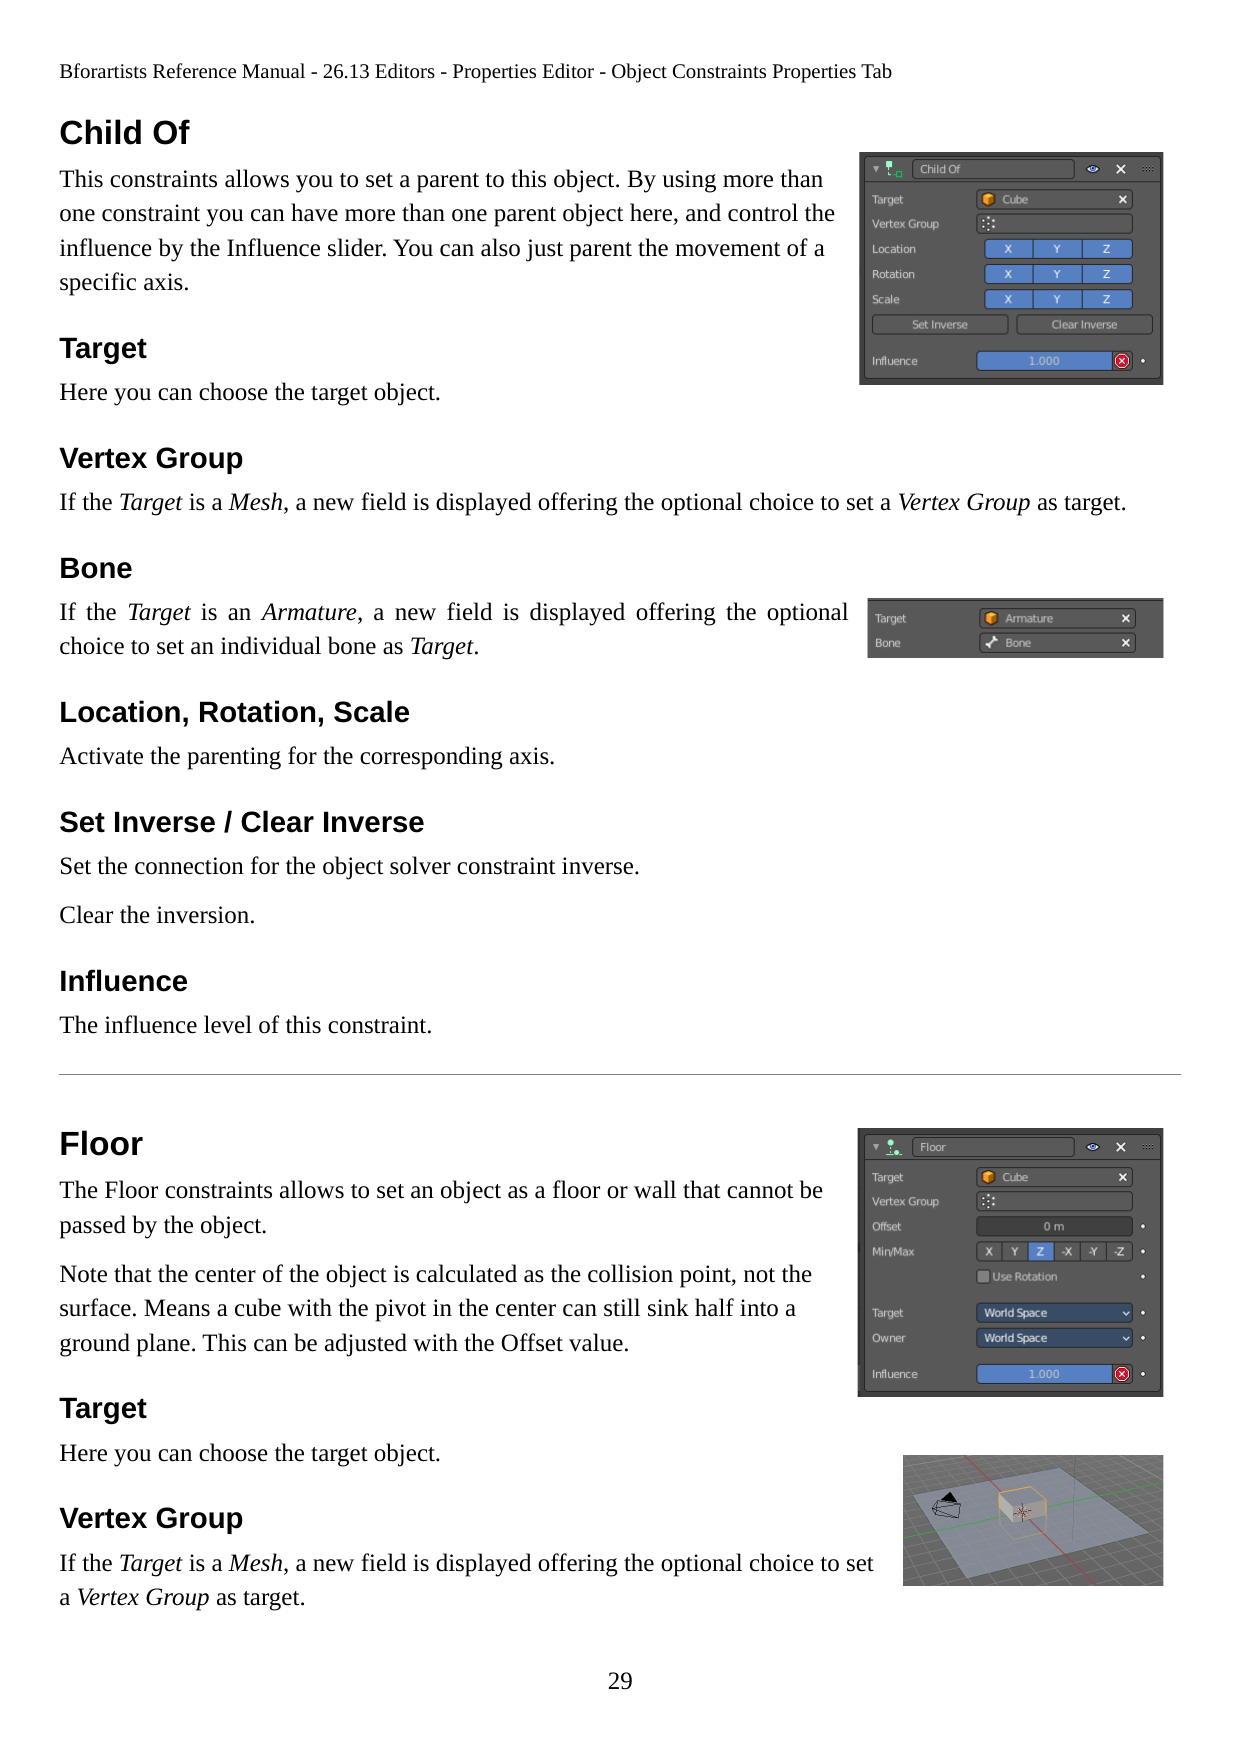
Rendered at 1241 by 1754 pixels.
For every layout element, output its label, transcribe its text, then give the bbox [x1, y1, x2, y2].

text Note that the center of the object is calculated as the collision point, not the surface. Means a cube with the pivot in the center can still sink half into a ground plane. This can be adjusted with the Offset value. [59, 1259, 857, 1357]
text Here you can choose the target object. [59, 1438, 1181, 1466]
picture [859, 152, 1164, 385]
text Activate the parenting for the corresponding axis. [59, 741, 1181, 770]
text Here you can choose the target object. [59, 377, 1181, 406]
subtitle Vertex Group [59, 441, 1181, 474]
text If the Target is a Mesh, a new field is displayed offering the optional choice to set a Vertex Group as target. [59, 1548, 1181, 1611]
subtitle Influence [59, 964, 1181, 998]
subtitle Target [59, 331, 859, 364]
text The influence level of this constraint. [59, 1010, 1181, 1039]
picture [857, 1128, 1164, 1397]
picture [903, 1455, 1164, 1586]
subtitle Vertex Group [59, 1501, 903, 1535]
subtitle Set Inverse / Clear Inverse [59, 805, 1181, 839]
subtitle Bone [59, 551, 1181, 584]
subtitle Target [59, 1391, 1181, 1425]
text If the Target is a Mesh, a new field is displayed offering the optional choice to set a Vertex Group as target. [59, 487, 1181, 516]
text The Floor constraints allows to set an object as a floor or wall that cannot be passed by the object. [59, 1175, 857, 1238]
text Clear the inversion. [59, 900, 1181, 929]
picture [867, 598, 1164, 658]
text If the Target is an Armature, a new field is displayed offering the optional choice to set an individual bone as Target. [59, 597, 1181, 660]
subtitle [1164, 331, 1181, 364]
subtitle Floor [59, 1124, 1181, 1163]
subtitle Child Of [59, 113, 1181, 151]
subtitle [1164, 1501, 1181, 1535]
text This constraints allows you to set a parent to this object. By using more than one constraint you can have more than one parent object here, and control the influence by the Influence slider. You can also just parent the movement of a specific axis. [59, 164, 859, 296]
subtitle Location, Rotation, Scale [59, 695, 1181, 729]
text Set the connection for the object solver constraint inverse. [59, 851, 1181, 880]
